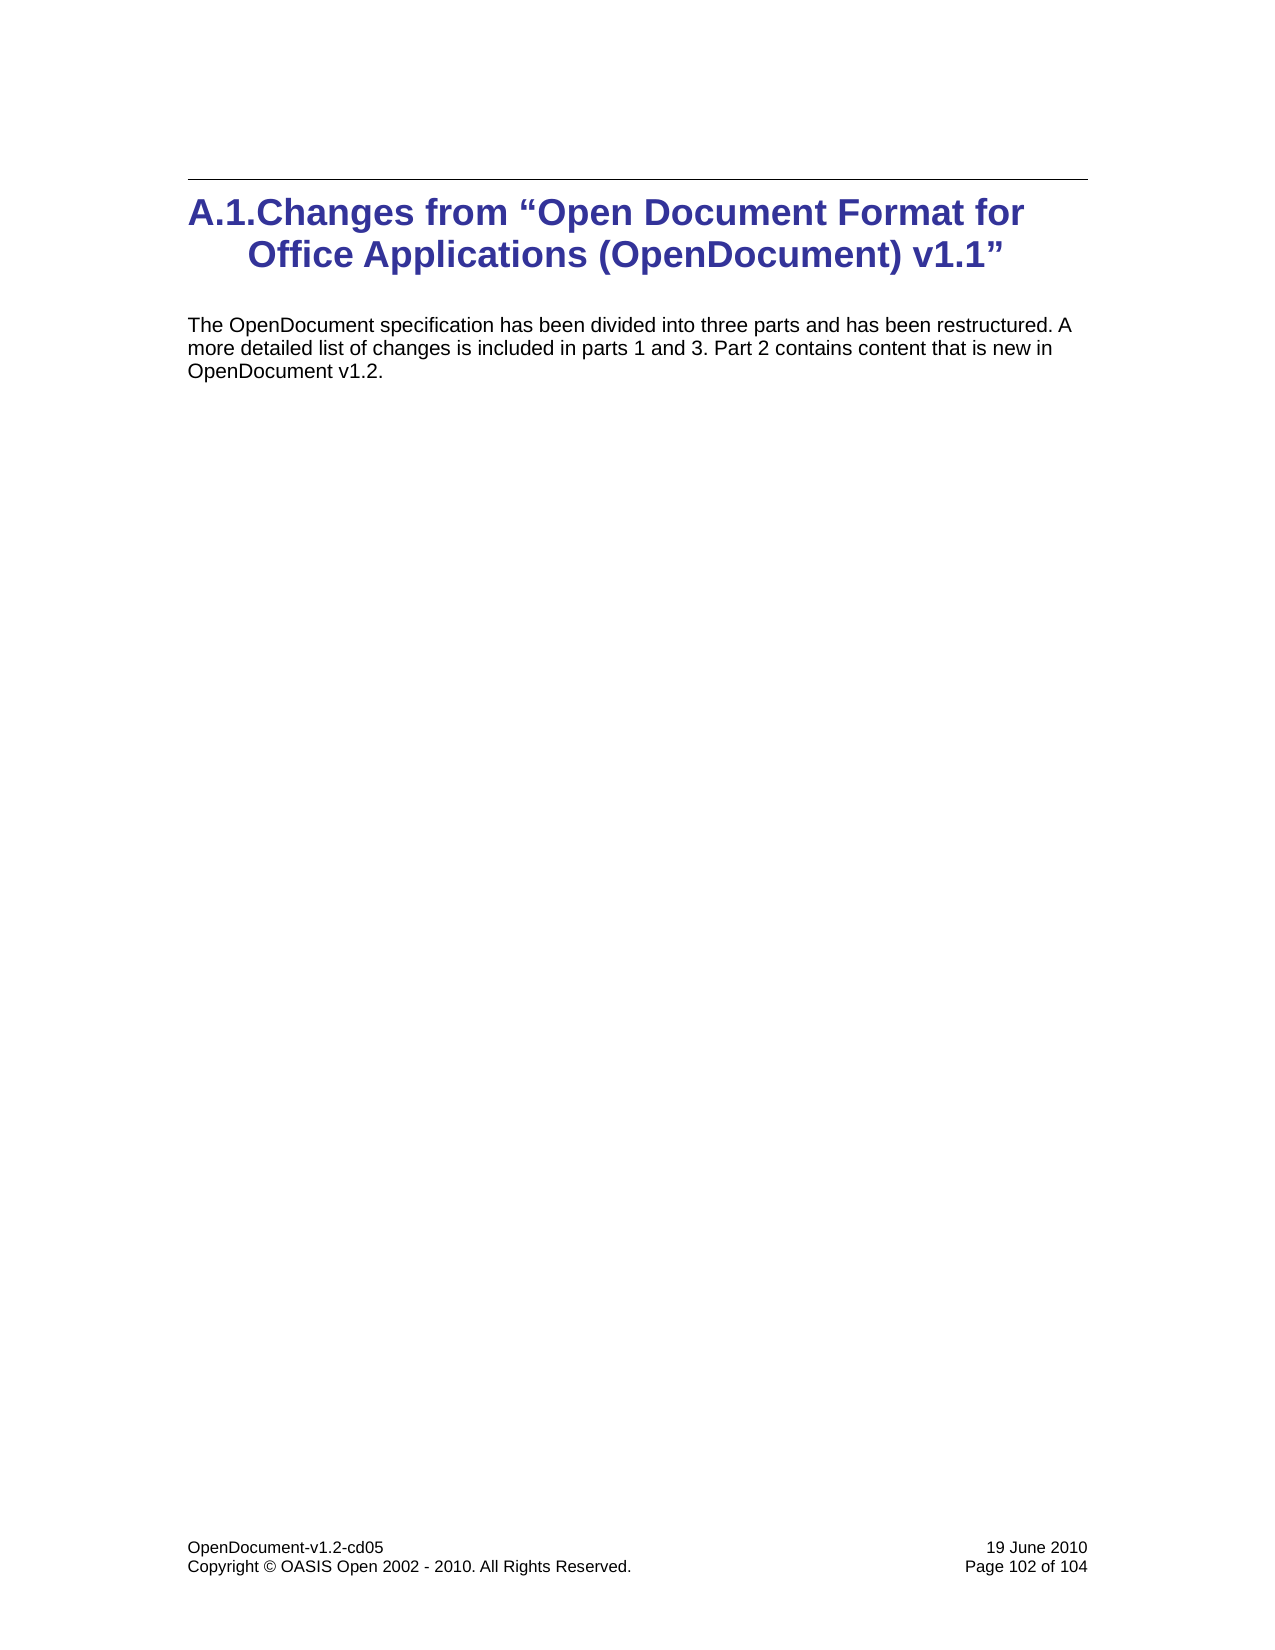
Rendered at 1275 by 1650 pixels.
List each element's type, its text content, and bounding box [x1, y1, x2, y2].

text The OpenDocument specification has been divided into three parts and has been restructured. A more detailed list of changes is included in parts 1 and 3. Part 2 contains content that is new in OpenDocument v1.2. [187, 313, 1088, 383]
